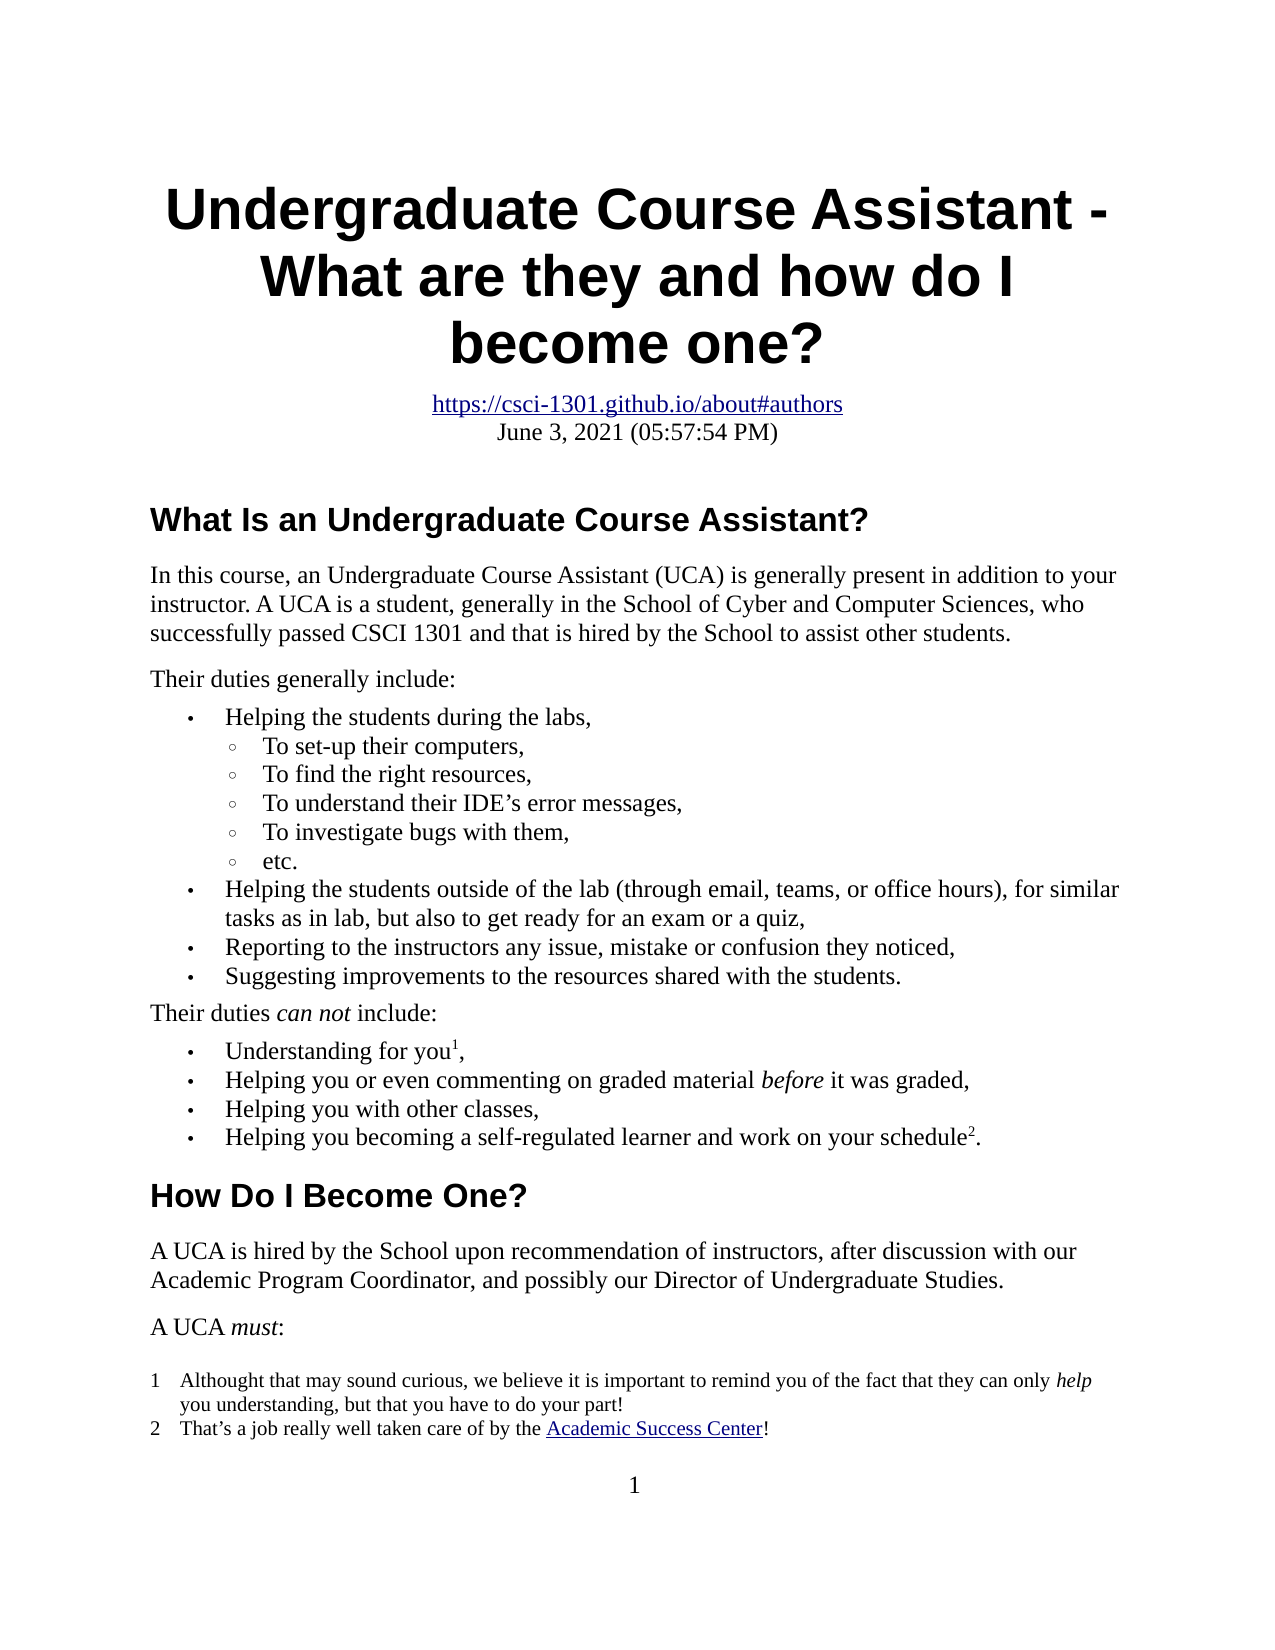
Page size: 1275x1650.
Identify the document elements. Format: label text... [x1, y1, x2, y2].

list Helping you or even commenting on graded material before it was graded, [187, 1065, 1125, 1094]
text https://csci-1301.github.io/about#authors [150, 389, 1125, 417]
list Althought that may sound curious, we believe it is important to remind you of the fact that they can only help you understanding, but that you have to do your part! [150, 1368, 1125, 1416]
text In this course, an Undergraduate Course Assistant (UCA) is generally present in addition to your instructor. A UCA is a student, generally in the School of Cyber and Computer Sciences, who successfully passed CSCI 1301 and that is hired by the School to assist other students. [150, 560, 1125, 646]
list Suggesting improvements to the resources shared with the students. [187, 961, 1125, 989]
list Understanding for you, [187, 1036, 1125, 1065]
text June 3, 2021 (05:57:54 PM) [150, 417, 1125, 446]
list etc. [225, 846, 1125, 874]
list Reporting to the instructors any issue, mistake or confusion they noticed, [187, 932, 1125, 961]
text A UCA must: [150, 1312, 1125, 1340]
list Helping you with other classes, [187, 1094, 1125, 1122]
text Their duties generally include: [150, 664, 1125, 693]
text A UCA is hired by the School upon recommendation of instructors, after discussion with our Academic Program Coordinator, and possibly our Director of Undergraduate Studies. [150, 1236, 1125, 1294]
list To find the right resources, [225, 759, 1125, 788]
list That’s a job really well taken care of by the Academic Success Center! [150, 1416, 1125, 1440]
subtitle What Is an Undergraduate Course Assistant? [150, 500, 1125, 539]
list To set-up their computers, [225, 731, 1125, 759]
text Their duties can not include: [150, 998, 1125, 1027]
list Helping the students outside of the lab (through email, teams, or office hours), for similar tasks as in lab, but also to get ready for an exam or a quiz, [187, 874, 1125, 932]
subtitle How Do I Become One? [150, 1176, 1125, 1215]
list To investigate bugs with them, [225, 817, 1125, 846]
list Helping you becoming a self-regulated learner and work on your schedule. [187, 1122, 1125, 1151]
title Undergraduate Course Assistant - What are they and how do I become one? [150, 175, 1125, 376]
list To understand their IDE’s error messages, [225, 788, 1125, 817]
list Helping the students during the labs, [187, 702, 1125, 731]
